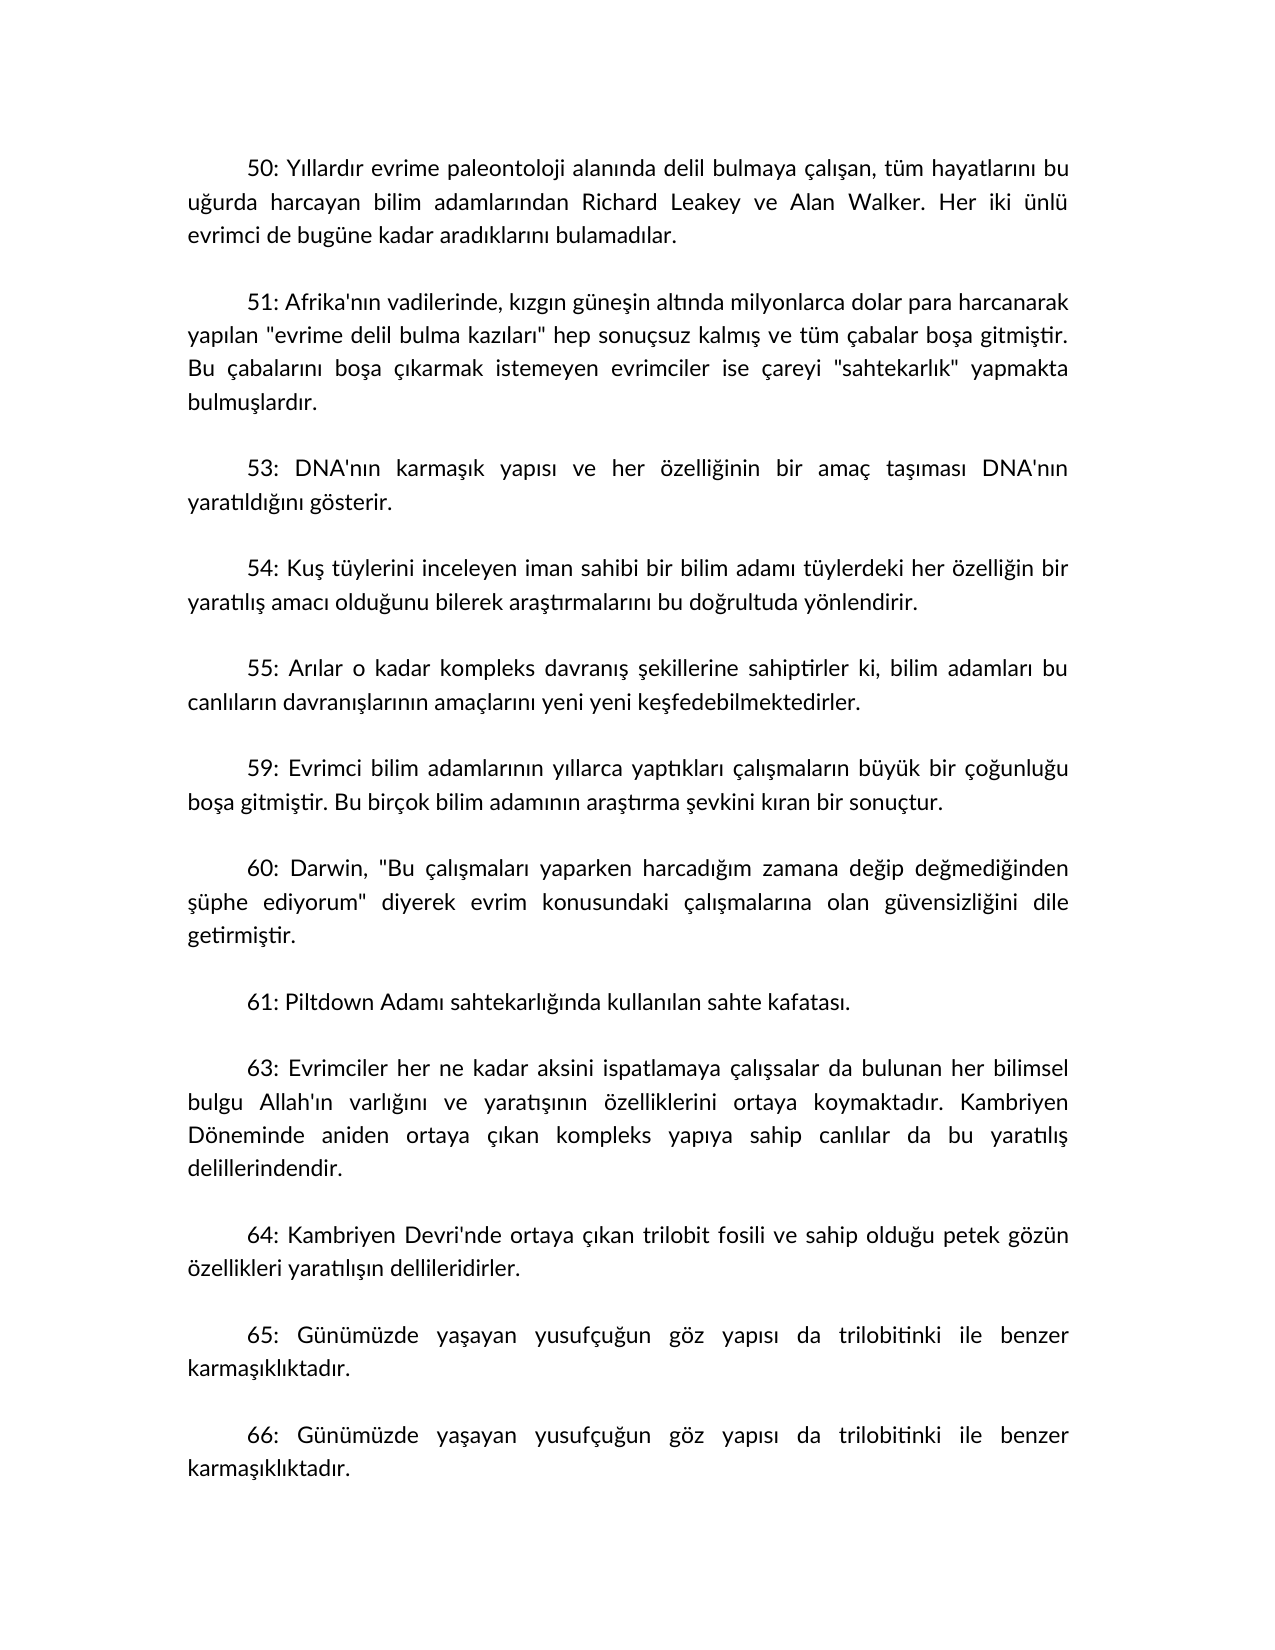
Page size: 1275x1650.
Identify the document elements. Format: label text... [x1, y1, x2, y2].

text 53: DNA'nın karmaşık yapısı ve her özelliğinin bir amaç taşıması DNA'nın yaratıldığını gösterir. [187, 450, 1070, 517]
text 64: Kambriyen Devri'nde ortaya çıkan trilobit fosili ve sahip olduğu petek gözün özellikleri yaratılışın dellileridirler. [187, 1217, 1070, 1283]
text 63: Evrimciler her ne kadar aksini ispatlamaya çalışsalar da bulunan her bilimsel bulgu Allah'ın varlığını ve yaratışının özelliklerini ortaya koymaktadır. Kambriyen Döneminde aniden ortaya çıkan kompleks yapıya sahip canlılar da bu yaratılış delillerindendir. [187, 1050, 1070, 1183]
text 59: Evrimci bilim adamlarının yıllarca yaptıkları çalışmaların büyük bir çoğunluğu boşa gitmiştir. Bu birçok bilim adamının araştırma şevkini kıran bir sonuçtur. [187, 750, 1070, 817]
text 51: Afrika'nın vadilerinde, kızgın güneşin altında milyonlarca dolar para harcanarak yapılan "evrime delil bulma kazıları" hep sonuçsuz kalmış ve tüm çabalar boşa gitmiştir. Bu çabalarını boşa çıkarmak istemeyen evrimciler ise çareyi "sahtekarlık" yapmakta bulmuşlardır. [187, 283, 1070, 417]
text 66: Günümüzde yaşayan yusufçuğun göz yapısı da trilobitinki ile benzer karmaşıklıktadır. [187, 1417, 1070, 1483]
text 50: Yıllardır evrime paleontoloji alanında delil bulmaya çalışan, tüm hayatlarını bu uğurda harcayan bilim adamlarından Richard Leakey ve Alan Walker. Her iki ünlü evrimci de bugüne kadar aradıklarını bulamadılar. [187, 150, 1070, 250]
text 65: Günümüzde yaşayan yusufçuğun göz yapısı da trilobitinki ile benzer karmaşıklıktadır. [187, 1317, 1070, 1383]
text 60: Darwin, "Bu çalışmaları yaparken harcadığım zamana değip değmediğinden şüphe ediyorum" diyerek evrim konusundaki çalışmalarına olan güvensizliğini dile getirmiştir. [187, 850, 1070, 950]
text 54: Kuş tüylerini inceleyen iman sahibi bir bilim adamı tüylerdeki her özelliğin bir yaratılış amacı olduğunu bilerek araştırmalarını bu doğrultuda yönlendirir. [187, 550, 1070, 617]
text 55: Arılar o kadar kompleks davranış şekillerine sahiptirler ki, bilim adamları bu canlıların davranışlarının amaçlarını yeni yeni keşfedebilmektedirler. [187, 650, 1070, 717]
text 61: Piltdown Adamı sahtekarlığında kullanılan sahte kafatası. [187, 983, 1070, 1017]
